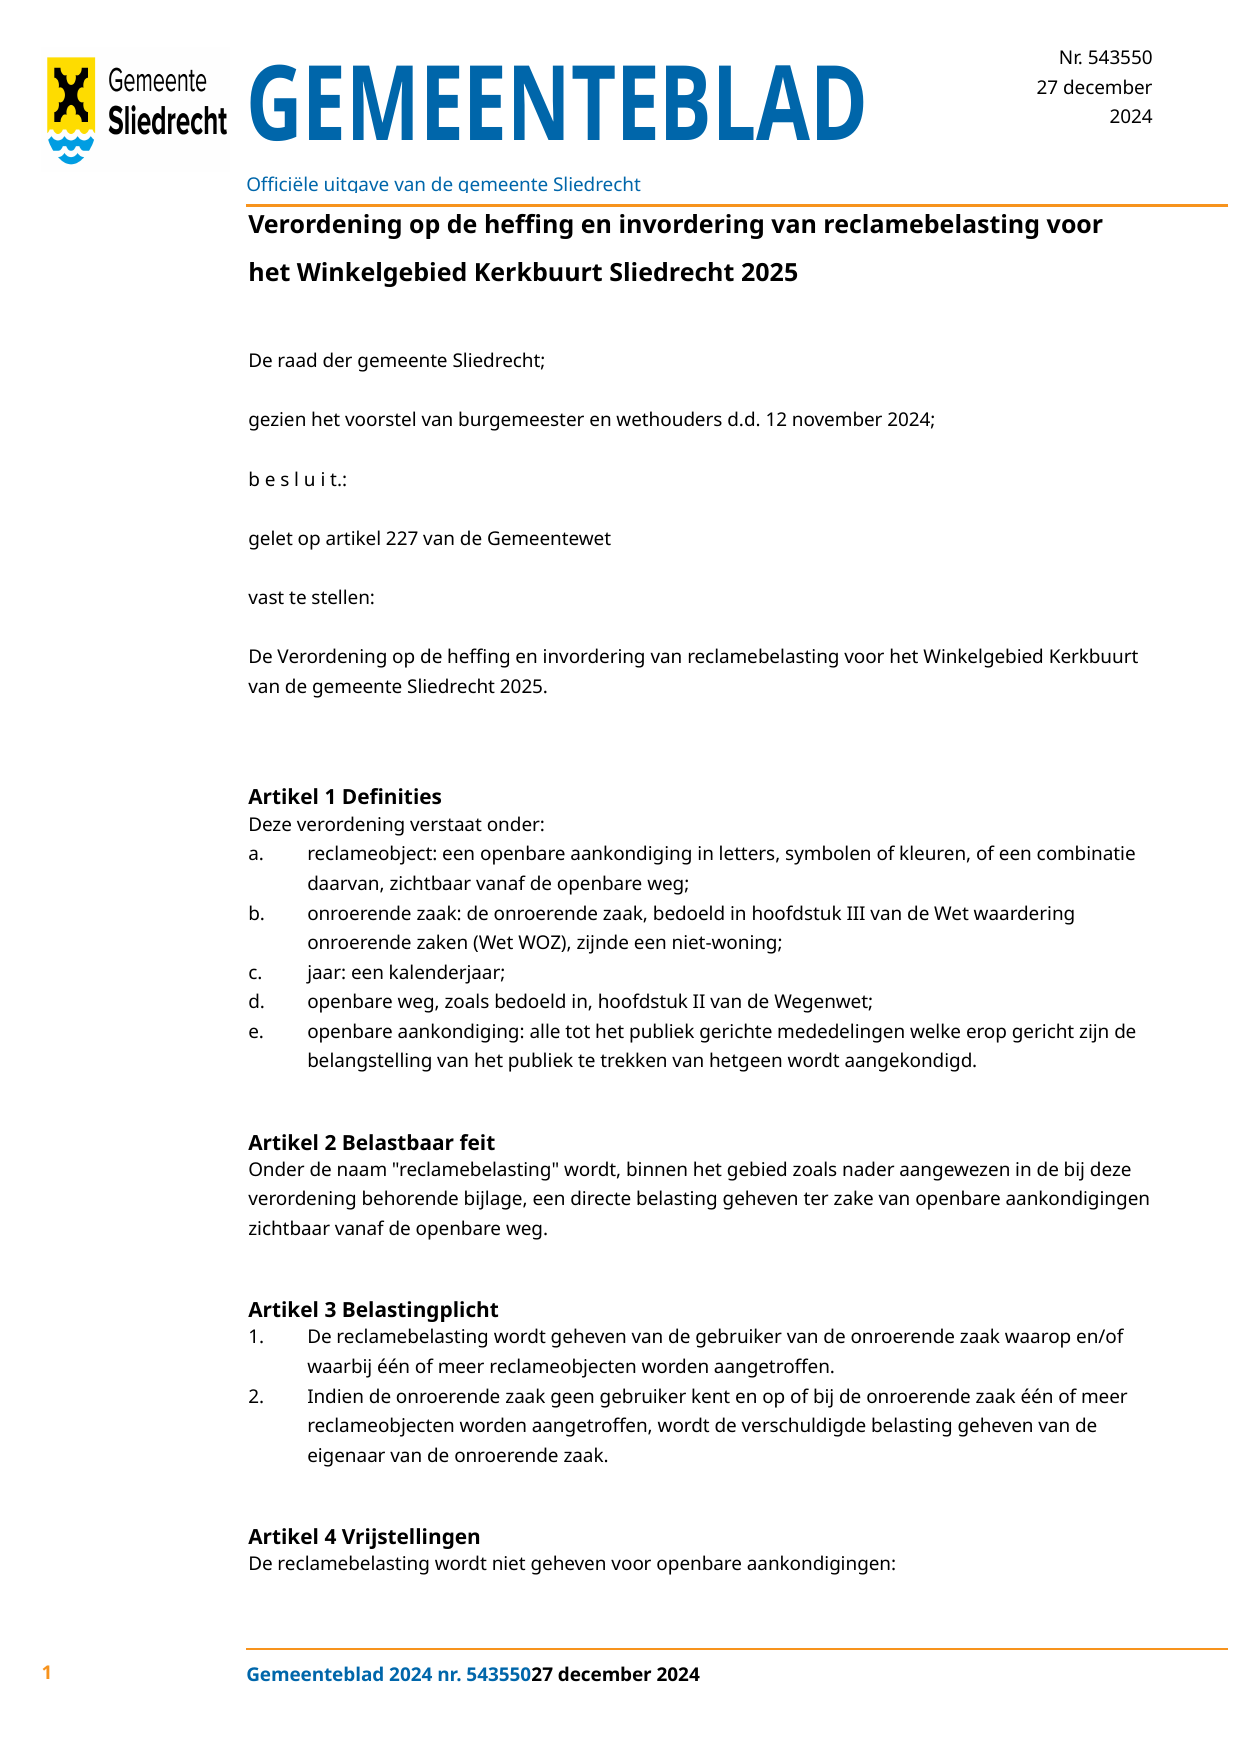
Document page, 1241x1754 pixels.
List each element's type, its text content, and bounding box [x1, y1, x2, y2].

text Artikel 4 Vrijstellingen [248, 1522, 1152, 1550]
list De reclamebelasting wordt geheven van de gebruiker van de onroerende zaak waarop en/of waarbij één of meer reclameobjecten worden aangetroffen. [248, 1324, 1152, 1379]
text Artikel 3 Belastingplicht [248, 1295, 1152, 1324]
list openbare weg, zoals bedoeld in, hoofdstuk II van de Wegenwet; [248, 988, 1152, 1014]
text b e s l u i t.: [248, 466, 1152, 492]
picture [41, 47, 231, 172]
text gezien het voorstel van burgemeester en wethouders d.d. 12 november 2024; [248, 407, 1152, 432]
list openbare aankondiging: alle tot het publiek gerichte mededelingen welke erop gericht zijn de belangstelling van het publiek te trekken van hetgeen wordt aangekondigd. [248, 1018, 1152, 1073]
list reclameobject: een openbare aankondiging in letters, symbolen of kleuren, of een combinatie daarvan, zichtbaar vanaf de openbare weg; [248, 841, 1152, 896]
list jaar: een kalenderjaar; [248, 959, 1152, 984]
text De Verordening op de heffing en invordering van reclamebelasting voor het Winkelgebied Kerkbuurt van de gemeente Sliedrecht 2025. [248, 643, 1152, 699]
text Artikel 1 Definities [248, 782, 1152, 811]
text Verordening op de heffing en invordering van reclamebelasting voor het Winkelgebied Kerkbuurt Sliedrecht 2025 [248, 207, 1152, 288]
list Indien de onroerende zaak geen gebruiker kent en op of bij de onroerende zaak één of meer reclameobjecten worden aangetroffen, wordt de verschuldigde belasting geheven van de eigenaar van de onroerende zaak. [248, 1383, 1152, 1468]
text De reclamebelasting wordt niet geheven voor openbare aankondigingen: [248, 1550, 1152, 1576]
text vast te stellen: [248, 584, 1152, 610]
text gelet op artikel 227 van de Gemeentewet [248, 525, 1152, 551]
list onroerende zaak: de onroerende zaak, bedoeld in hoofdstuk III van de Wet waardering onroerende zaken (Wet WOZ), zijnde een niet-woning; [248, 900, 1152, 955]
text De raad der gemeente Sliedrecht; [248, 347, 1152, 373]
text Artikel 2 Belastbaar feit [248, 1128, 1152, 1156]
text Onder de naam "reclamebelasting" wordt, binnen het gebied zoals nader aangewezen in de bij deze verordening behorende bijlage, een directe belasting geheven ter zake van openbare aankondigingen zichtbaar vanaf de openbare weg. [248, 1156, 1152, 1241]
text Deze verordening verstaat onder: [248, 811, 1152, 837]
